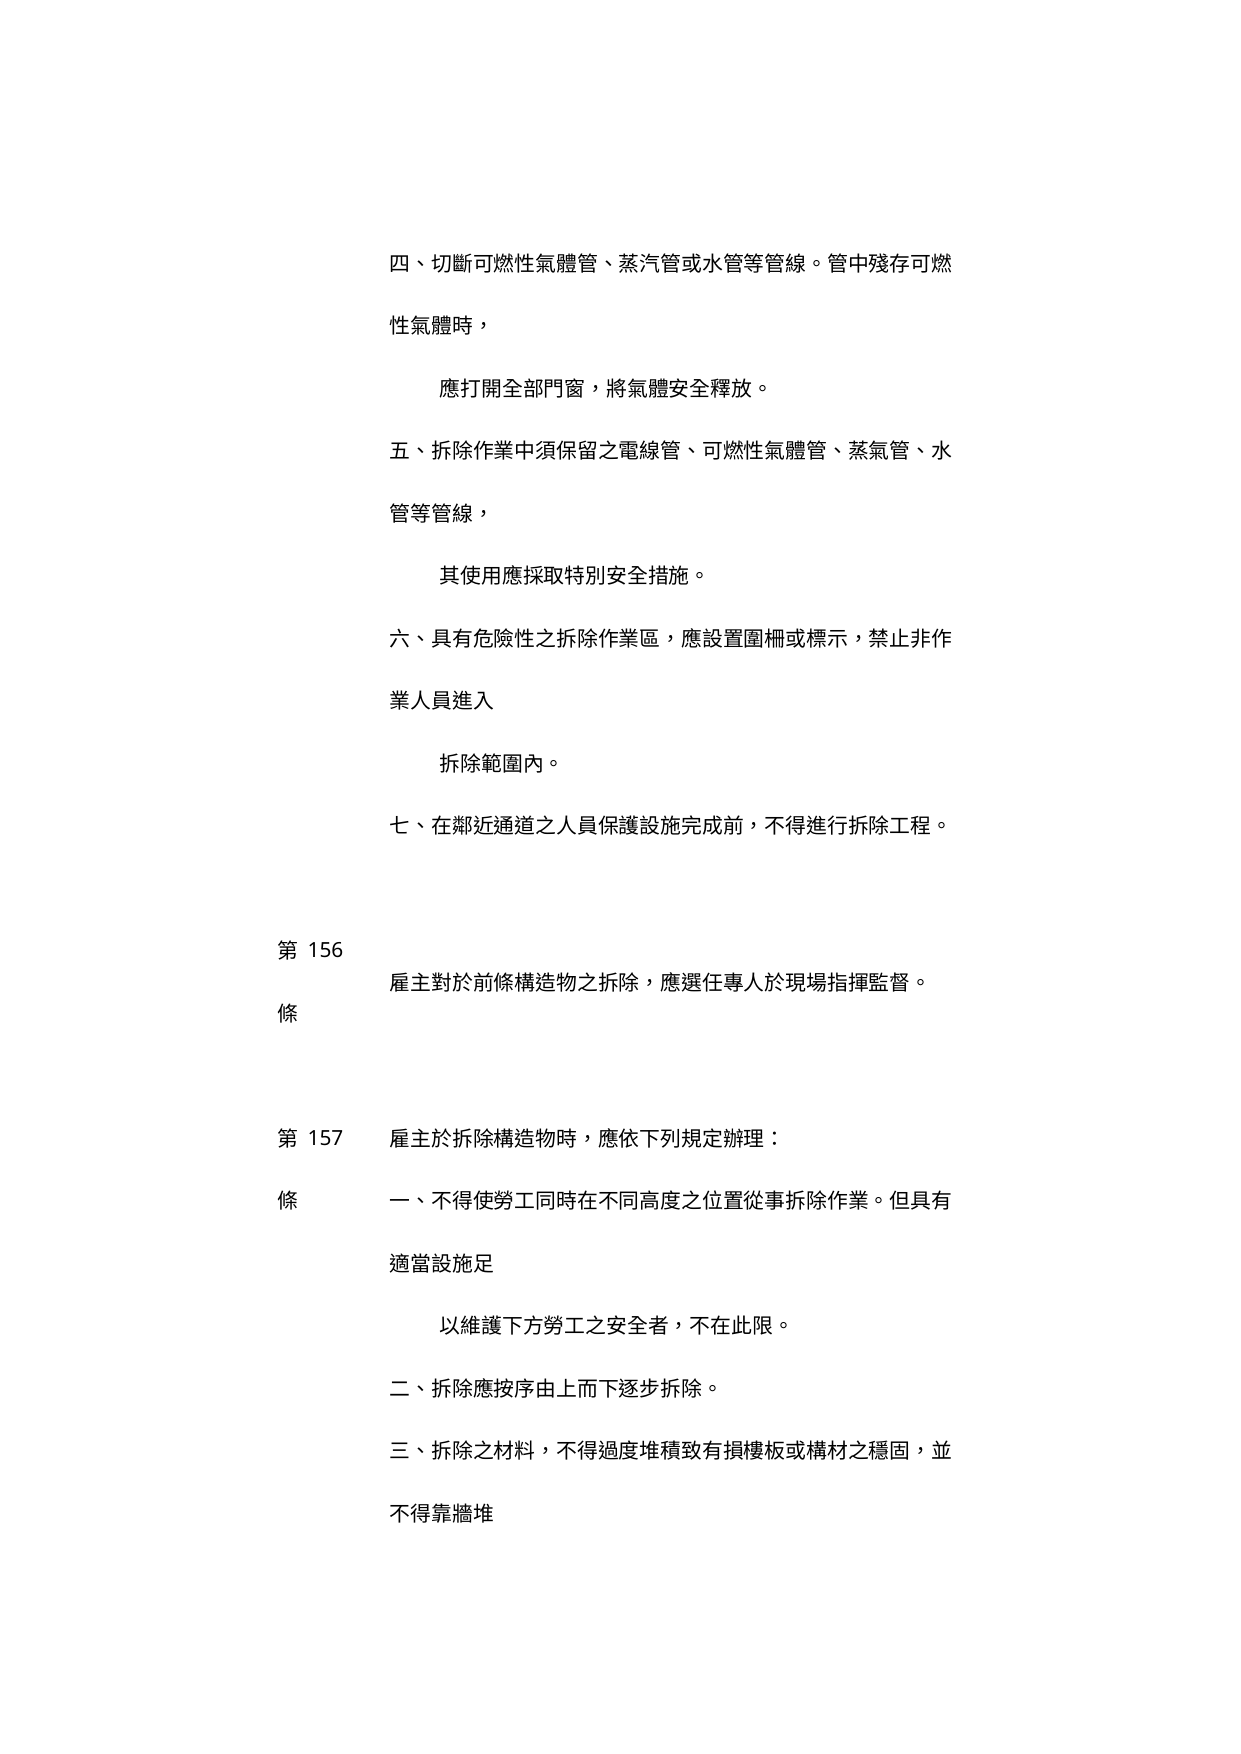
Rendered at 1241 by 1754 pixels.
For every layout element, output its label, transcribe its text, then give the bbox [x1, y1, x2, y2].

table_cell [274, 158, 386, 849]
table_cell 雇主於拆除構造物時，應依下列規定辦理： 一、不得使勞工同時在不同高度之位置從事拆除作業。但具有適當設施足 以維護下方勞工之安全者，不在此限。 二、拆除應按序由上而下逐步拆除。 三、拆除之材料，不得過度堆積致有損樓板或構材之穩固，並不得靠牆堆 [386, 1036, 966, 1536]
table_cell 第 157 條 [274, 1036, 386, 1536]
table_cell 四、切斷可燃性氣體管、蒸汽管或水管等管線。管中殘存可燃性氣體時， 應打開全部門窗，將氣體安全釋放。 五、拆除作業中須保留之電線管、可燃性氣體管、蒸氣管、水管等管線， 其使用應採取特別安全措施。 六、具有危險性之拆除作業區，應設置圍柵或標示，禁止非作業人員進入 拆除範圍內。 七、在鄰近通道之人員保護設施完成前，不得進行拆除工程。 [386, 158, 966, 849]
table_cell 第 156 條 [274, 849, 386, 1036]
table_cell 雇主對於前條構造物之拆除，應選任專人於現場指揮監督。 [386, 849, 966, 1036]
